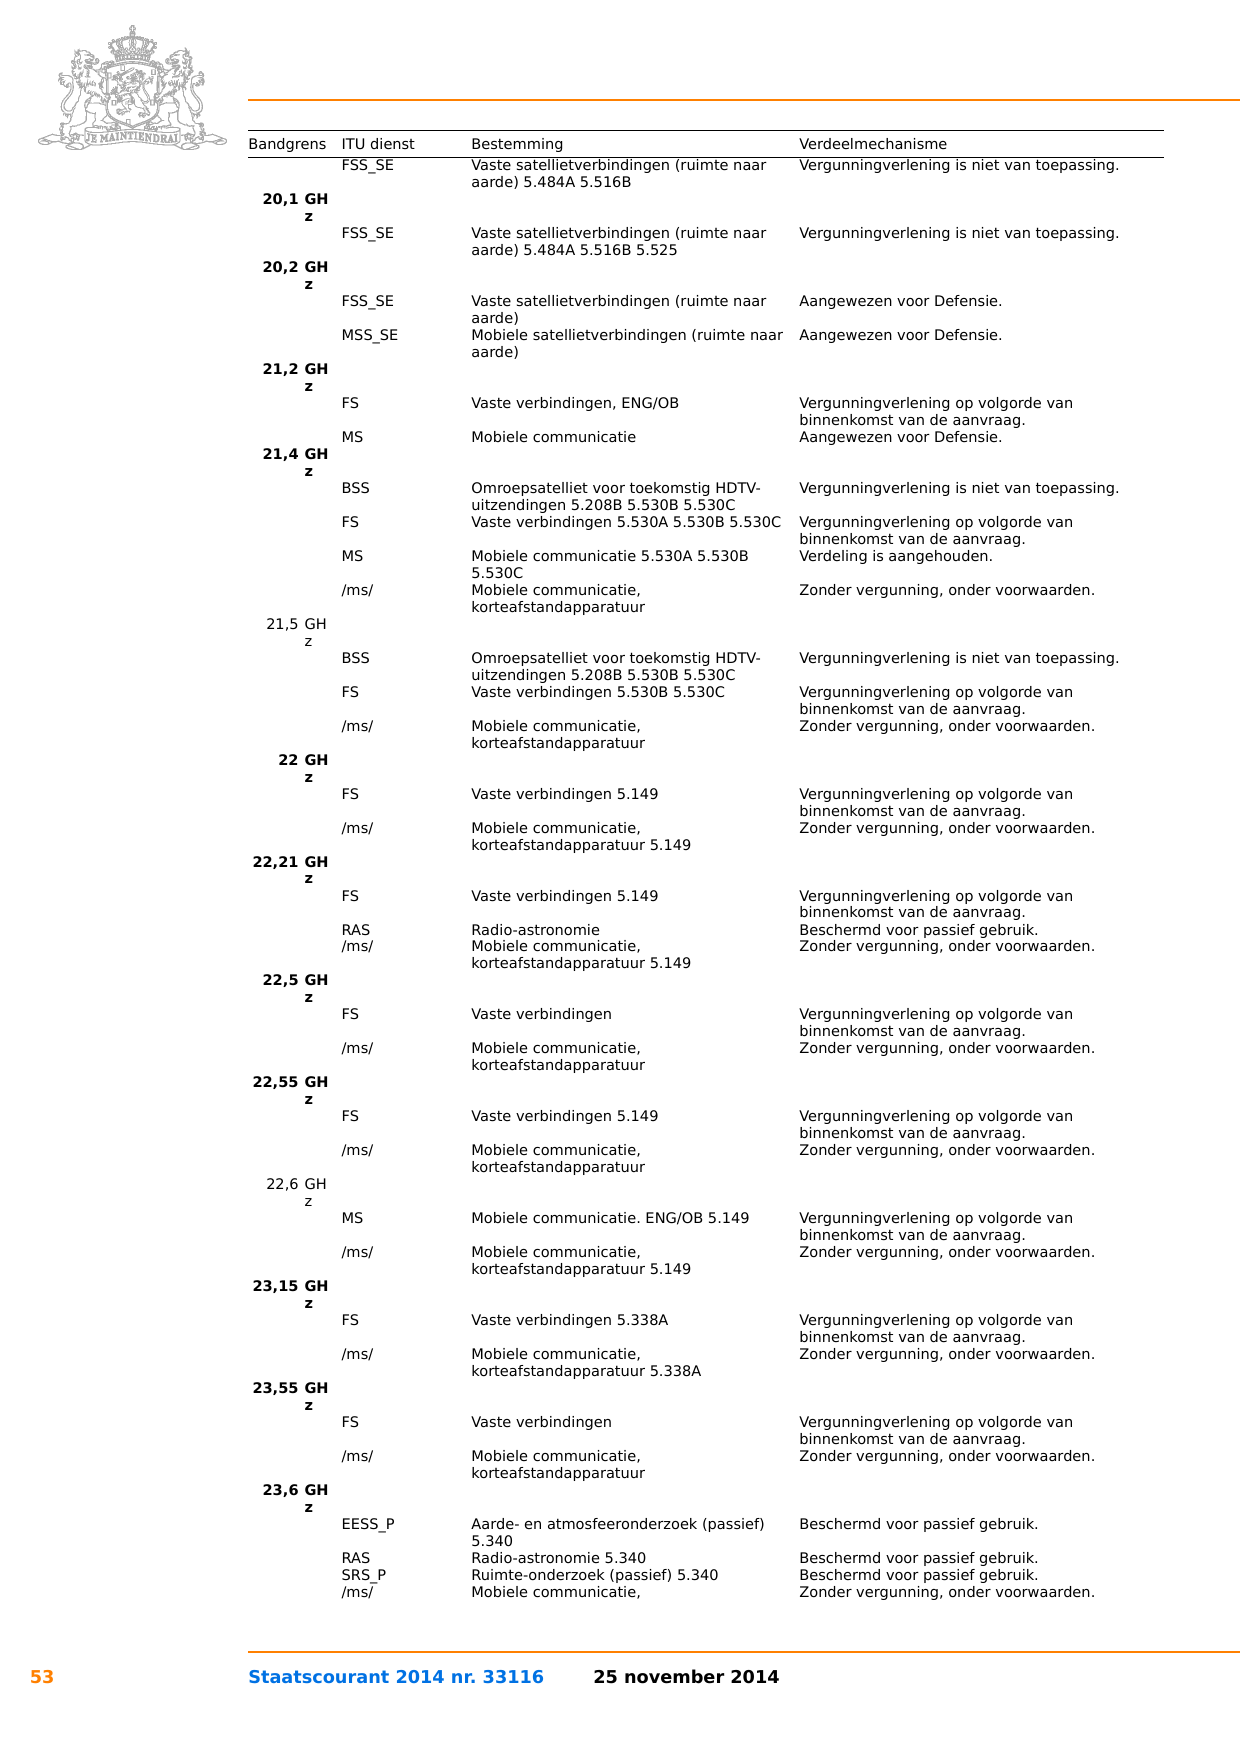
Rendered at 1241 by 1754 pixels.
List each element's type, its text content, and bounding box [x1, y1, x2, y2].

table_cell Radio-astronomie [465, 921, 793, 938]
table_cell [465, 1074, 793, 1108]
table_cell /ms/ [336, 1142, 465, 1176]
table_cell RAS [336, 1550, 465, 1567]
table_cell Zonder vergunning, onder voorwaarden. [793, 938, 1163, 972]
table_cell Aarde- en atmosfeeronderzoek (passief) 5.340 [465, 1516, 793, 1549]
table_cell 22,55 [248, 1074, 298, 1108]
table_cell Mobiele communicatie, korteafstandapparatuur [465, 582, 793, 616]
table_cell Beschermd voor passief gebruik. [793, 1550, 1163, 1567]
table_cell [793, 972, 1163, 1006]
table_cell /ms/ [336, 582, 465, 616]
table_cell [248, 1346, 298, 1380]
table_cell Verdeling is aangehouden. [793, 548, 1163, 582]
table_cell [336, 1482, 465, 1516]
table_cell [336, 446, 465, 480]
table_cell Vaste verbindingen 5.149 [465, 1108, 793, 1142]
table_cell Zonder vergunning, onder voorwaarden. [793, 1244, 1163, 1278]
table_cell MS [336, 1210, 465, 1244]
table_cell /ms/ [336, 1040, 465, 1074]
table_cell [248, 1244, 298, 1278]
table_cell [248, 293, 298, 327]
table_cell Mobiele communicatie, korteafstandapparatuur 5.338A [465, 1346, 793, 1380]
table_cell FS [336, 684, 465, 718]
table_cell FS [336, 1414, 465, 1448]
table_cell EESS_P [336, 1516, 465, 1549]
table_cell [465, 1176, 793, 1210]
table_cell [248, 888, 298, 921]
table_cell [298, 718, 336, 752]
table_cell /ms/ [336, 938, 465, 972]
table_cell /ms/ [336, 1346, 465, 1380]
table_cell Zonder vergunning, onder voorwaarden. [793, 1142, 1163, 1176]
table_cell [336, 752, 465, 786]
table_cell 22,21 [248, 854, 298, 887]
table_cell [248, 225, 298, 259]
table_cell [298, 514, 336, 548]
table_cell GHz [298, 1074, 336, 1108]
table_cell [298, 1584, 336, 1601]
table_cell [248, 1040, 298, 1074]
table_header Bandgrens [248, 131, 336, 157]
table_cell GHz [298, 616, 336, 650]
table_cell [248, 718, 298, 752]
table_cell FSS_SE [336, 158, 465, 191]
table_cell [248, 1142, 298, 1176]
table_cell Vaste verbindingen 5.530B 5.530C [465, 684, 793, 718]
table_cell [298, 1108, 336, 1142]
table_cell GHz [298, 1482, 336, 1516]
table_cell [248, 327, 298, 361]
table_cell Zonder vergunning, onder voorwaarden. [793, 1448, 1163, 1482]
table_cell Aangewezen voor Defensie. [793, 429, 1163, 446]
table_cell Vergunningverlening is niet van toepassing. [793, 650, 1163, 684]
table_cell Mobiele communicatie [465, 429, 793, 446]
table_cell [298, 1244, 336, 1278]
table_cell Mobiele communicatie, korteafstandapparatuur 5.149 [465, 1244, 793, 1278]
table_cell [248, 1584, 298, 1601]
table_cell 21,2 [248, 361, 298, 395]
table_cell SRS_P [336, 1567, 465, 1583]
table_cell FSS_SE [336, 225, 465, 259]
table_cell 20,1 [248, 191, 298, 225]
table_cell [298, 548, 336, 582]
table_cell Vergunningverlening is niet van toepassing. [793, 480, 1163, 514]
table_header ITU dienst [336, 131, 465, 157]
table_cell Vaste satellietverbindingen (ruimte naar aarde) 5.484A 5.516B 5.525 [465, 225, 793, 259]
table_cell [793, 1482, 1163, 1516]
table_cell Mobiele communicatie, korteafstandapparatuur [465, 718, 793, 752]
table_cell [298, 1448, 336, 1482]
table_cell [793, 191, 1163, 225]
table_cell [793, 361, 1163, 395]
table_cell Aangewezen voor Defensie. [793, 327, 1163, 361]
table_cell [248, 582, 298, 616]
table_cell [248, 650, 298, 684]
table_cell FS [336, 395, 465, 429]
table_cell [465, 191, 793, 225]
table_cell [298, 650, 336, 684]
table_cell 23,15 [248, 1278, 298, 1312]
table_cell [793, 1380, 1163, 1414]
table_cell [298, 1550, 336, 1567]
table_cell Vergunningverlening is niet van toepassing. [793, 225, 1163, 259]
table_cell /ms/ [336, 718, 465, 752]
table_cell [298, 293, 336, 327]
table_cell /ms/ [336, 1584, 465, 1601]
table_cell Vaste satellietverbindingen (ruimte naar aarde) 5.484A 5.516B [465, 158, 793, 191]
table_cell [336, 1278, 465, 1312]
table_cell GHz [298, 1176, 336, 1210]
table_cell [298, 1210, 336, 1244]
table_cell Ruimte-onderzoek (passief) 5.340 [465, 1567, 793, 1583]
table_cell FS [336, 514, 465, 548]
table_cell [248, 1006, 298, 1040]
table_cell [336, 361, 465, 395]
table_cell [248, 1312, 298, 1346]
table_cell GHz [298, 361, 336, 395]
table_cell 23,55 [248, 1380, 298, 1414]
table_cell [298, 582, 336, 616]
table_cell [336, 1380, 465, 1414]
table_cell [336, 191, 465, 225]
table_cell 23,6 [248, 1482, 298, 1516]
table_cell BSS [336, 480, 465, 514]
table_cell Vergunningverlening op volgorde van binnenkomst van de aanvraag. [793, 1108, 1163, 1142]
table_cell GHz [298, 972, 336, 1006]
table_cell Mobiele communicatie, korteafstandapparatuur 5.149 [465, 820, 793, 853]
table_cell FS [336, 786, 465, 819]
table_cell Vergunningverlening op volgorde van binnenkomst van de aanvraag. [793, 1210, 1163, 1244]
table_cell [248, 1550, 298, 1567]
table_cell [793, 1278, 1163, 1312]
table_cell [248, 395, 298, 429]
table_cell GHz [298, 1278, 336, 1312]
table_cell Mobiele communicatie, korteafstandapparatuur [465, 1040, 793, 1074]
table_cell 20,2 [248, 259, 298, 293]
table_cell [248, 1516, 298, 1549]
table_cell [248, 684, 298, 718]
table_cell Vaste verbindingen [465, 1414, 793, 1448]
table_cell [298, 1006, 336, 1040]
table_cell [298, 429, 336, 446]
table_cell GHz [298, 854, 336, 887]
table_cell [336, 616, 465, 650]
table_cell GHz [298, 752, 336, 786]
table_cell [248, 786, 298, 819]
table_cell [248, 1108, 298, 1142]
table_cell [465, 446, 793, 480]
table_cell Mobiele communicatie, korteafstandapparatuur 5.149 [465, 938, 793, 972]
table_cell [465, 1380, 793, 1414]
table_cell Radio-astronomie 5.340 [465, 1550, 793, 1567]
table_cell Beschermd voor passief gebruik. [793, 921, 1163, 938]
table_cell Vergunningverlening op volgorde van binnenkomst van de aanvraag. [793, 1414, 1163, 1448]
table_cell Zonder vergunning, onder voorwaarden. [793, 1584, 1163, 1601]
table_cell [298, 1040, 336, 1074]
table_cell /ms/ [336, 820, 465, 853]
table_cell GHz [298, 1380, 336, 1414]
table_cell Vaste verbindingen 5.338A [465, 1312, 793, 1346]
table_cell Vaste verbindingen 5.149 [465, 786, 793, 819]
table_cell MS [336, 429, 465, 446]
table_cell Zonder vergunning, onder voorwaarden. [793, 1040, 1163, 1074]
table_cell 21,5 [248, 616, 298, 650]
table_cell FS [336, 1108, 465, 1142]
table_cell [336, 1176, 465, 1210]
table_cell FS [336, 1006, 465, 1040]
table_cell [298, 888, 336, 921]
table_cell Vaste satellietverbindingen (ruimte naar aarde) [465, 293, 793, 327]
table_cell Vergunningverlening op volgorde van binnenkomst van de aanvraag. [793, 1006, 1163, 1040]
table_cell [248, 921, 298, 938]
table_cell Zonder vergunning, onder voorwaarden. [793, 1346, 1163, 1380]
table_cell /ms/ [336, 1244, 465, 1278]
table_cell [793, 446, 1163, 480]
table_cell [298, 1567, 336, 1583]
table_cell Vergunningverlening is niet van toepassing. [793, 158, 1163, 191]
table_cell MS [336, 548, 465, 582]
table_cell [793, 259, 1163, 293]
table_cell [465, 972, 793, 1006]
table_cell Vergunningverlening op volgorde van binnenkomst van de aanvraag. [793, 395, 1163, 429]
table_cell [793, 1176, 1163, 1210]
table_cell [298, 480, 336, 514]
table_cell [336, 972, 465, 1006]
table_cell [465, 1482, 793, 1516]
table_cell [298, 1516, 336, 1549]
table_cell Vergunningverlening op volgorde van binnenkomst van de aanvraag. [793, 888, 1163, 921]
table_cell [248, 820, 298, 853]
table_cell Mobiele satellietverbindingen (ruimte naar aarde) [465, 327, 793, 361]
table_cell GHz [298, 446, 336, 480]
table_cell [298, 1312, 336, 1346]
table_cell [465, 752, 793, 786]
table_cell [336, 1074, 465, 1108]
table_cell MSS_SE [336, 327, 465, 361]
table_cell Mobiele communicatie, [465, 1584, 793, 1601]
table_cell [465, 259, 793, 293]
table_cell [248, 480, 298, 514]
table_header Bestemming [465, 131, 793, 157]
table_cell [298, 786, 336, 819]
table_cell Vergunningverlening op volgorde van binnenkomst van de aanvraag. [793, 1312, 1163, 1346]
table_cell [248, 1210, 298, 1244]
table_cell [298, 921, 336, 938]
table_cell Zonder vergunning, onder voorwaarden. [793, 820, 1163, 853]
table_cell [248, 429, 298, 446]
table_cell RAS [336, 921, 465, 938]
table_cell GHz [298, 191, 336, 225]
table_cell Beschermd voor passief gebruik. [793, 1567, 1163, 1583]
table_cell [793, 752, 1163, 786]
table_cell [298, 938, 336, 972]
table_cell Mobiele communicatie 5.530A 5.530B 5.530C [465, 548, 793, 582]
table_cell [793, 854, 1163, 887]
table_cell FS [336, 888, 465, 921]
table_cell [336, 259, 465, 293]
table_cell Omroepsatelliet voor toekomstig HDTV-uitzendingen 5.208B 5.530B 5.530C [465, 480, 793, 514]
table_header Verdeelmechanisme [793, 131, 1163, 157]
table_cell GHz [298, 259, 336, 293]
picture [38, 25, 227, 150]
table_cell [248, 158, 298, 191]
table_cell [248, 1414, 298, 1448]
table_cell Mobiele communicatie. ENG/OB 5.149 [465, 1210, 793, 1244]
table_cell [793, 616, 1163, 650]
table_cell Vergunningverlening op volgorde van binnenkomst van de aanvraag. [793, 684, 1163, 718]
table_cell [298, 327, 336, 361]
table_cell Vaste verbindingen [465, 1006, 793, 1040]
table_cell FS [336, 1312, 465, 1346]
table_cell [298, 1346, 336, 1380]
table_cell 21,4 [248, 446, 298, 480]
table_cell Zonder vergunning, onder voorwaarden. [793, 718, 1163, 752]
table_cell Vaste verbindingen 5.530A 5.530B 5.530C [465, 514, 793, 548]
table_cell BSS [336, 650, 465, 684]
table_cell Vaste verbindingen, ENG/OB [465, 395, 793, 429]
table_cell Beschermd voor passief gebruik. [793, 1516, 1163, 1549]
table_cell [298, 158, 336, 191]
table_cell [298, 820, 336, 853]
table_cell [248, 938, 298, 972]
table_cell [465, 1278, 793, 1312]
table_cell Aangewezen voor Defensie. [793, 293, 1163, 327]
table_cell [465, 361, 793, 395]
table_cell [793, 1074, 1163, 1108]
table_cell Vaste verbindingen 5.149 [465, 888, 793, 921]
table_cell [298, 684, 336, 718]
table_cell /ms/ [336, 1448, 465, 1482]
table_cell 22 [248, 752, 298, 786]
table_cell [465, 854, 793, 887]
table_cell Vergunningverlening op volgorde van binnenkomst van de aanvraag. [793, 786, 1163, 819]
table_cell 22,6 [248, 1176, 298, 1210]
table_cell [248, 1567, 298, 1583]
table_cell [336, 854, 465, 887]
table_cell [298, 1142, 336, 1176]
table_cell [298, 1414, 336, 1448]
table_cell Zonder vergunning, onder voorwaarden. [793, 582, 1163, 616]
table_cell 22,5 [248, 972, 298, 1006]
table_cell Mobiele communicatie, korteafstandapparatuur [465, 1142, 793, 1176]
table_cell FSS_SE [336, 293, 465, 327]
table_cell [248, 1448, 298, 1482]
table_cell [465, 616, 793, 650]
table_cell [298, 395, 336, 429]
table_cell Mobiele communicatie, korteafstandapparatuur [465, 1448, 793, 1482]
table_cell [248, 514, 298, 548]
table_cell Omroepsatelliet voor toekomstig HDTV-uitzendingen 5.208B 5.530B 5.530C [465, 650, 793, 684]
table_cell [298, 225, 336, 259]
table_cell Vergunningverlening op volgorde van binnenkomst van de aanvraag. [793, 514, 1163, 548]
table_cell [248, 548, 298, 582]
